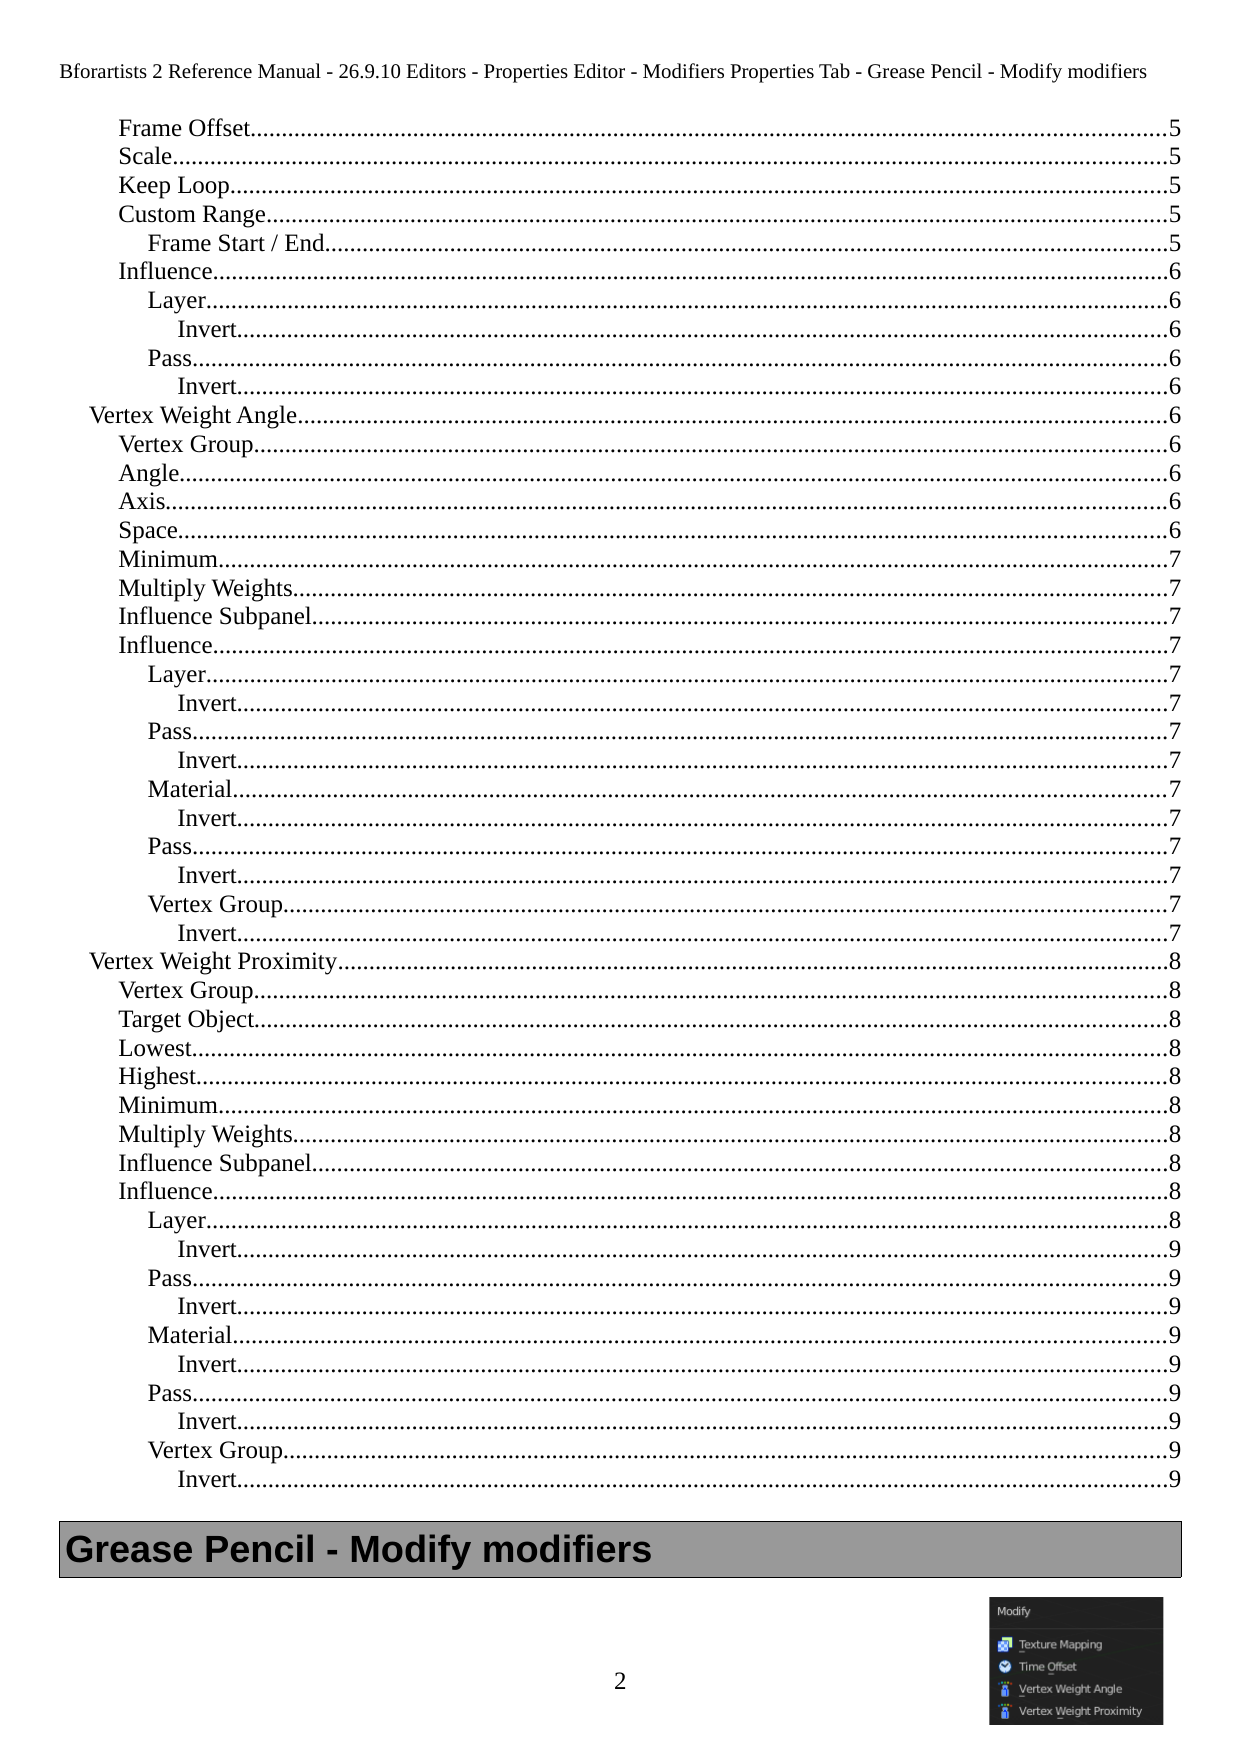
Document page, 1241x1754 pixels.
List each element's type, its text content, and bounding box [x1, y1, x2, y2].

text Highest 8 [118, 1061, 1181, 1090]
table_header Grease Pencil - Modify modifiers [60, 1522, 1181, 1577]
text Layer 8 [147, 1205, 1181, 1234]
text Material 7 [147, 774, 1181, 803]
text Invert 9 [177, 1349, 1181, 1378]
text Invert 9 [177, 1464, 1181, 1493]
text Invert 7 [177, 918, 1181, 946]
text Invert 6 [177, 314, 1181, 343]
text Invert 9 [177, 1234, 1181, 1263]
text Lowest 8 [118, 1033, 1181, 1061]
text Influence Subpanel 7 [118, 601, 1181, 630]
text Frame Offset 5 [118, 113, 1181, 141]
text Angle 6 [118, 458, 1181, 486]
text Pass 9 [147, 1378, 1181, 1406]
text Invert 9 [177, 1291, 1181, 1320]
text Invert 7 [177, 745, 1181, 774]
text Vertex Group 6 [118, 429, 1181, 458]
text Minimum 7 [118, 544, 1181, 573]
text Vertex Weight Angle 6 [88, 400, 1181, 429]
text Vertex Weight Proximity 8 [88, 946, 1181, 975]
text Scale 5 [118, 141, 1181, 170]
text Invert 7 [177, 860, 1181, 889]
text Pass 7 [147, 831, 1181, 860]
text Multiply Weights 8 [118, 1119, 1181, 1148]
text Space 6 [118, 515, 1181, 544]
text Pass 9 [147, 1263, 1181, 1291]
text Frame Start / End 5 [147, 228, 1181, 256]
text Layer 7 [147, 659, 1181, 688]
text Axis 6 [118, 486, 1181, 515]
text Influence 6 [118, 256, 1181, 285]
text Invert 7 [177, 688, 1181, 716]
text Multiply Weights 7 [118, 573, 1181, 601]
text Target Object 8 [118, 1004, 1181, 1033]
text Influence 8 [118, 1176, 1181, 1205]
picture [989, 1597, 1164, 1725]
text Vertex Group 9 [147, 1435, 1181, 1464]
text Pass 7 [147, 716, 1181, 745]
text Custom Range 5 [118, 199, 1181, 228]
text Influence Subpanel 8 [118, 1148, 1181, 1176]
text Keep Loop 5 [118, 170, 1181, 199]
text Layer 6 [147, 285, 1181, 314]
text Material 9 [147, 1320, 1181, 1349]
text Invert 7 [177, 803, 1181, 831]
text Invert 6 [177, 371, 1181, 400]
text Influence 7 [118, 630, 1181, 659]
text Vertex Group 7 [147, 889, 1181, 918]
text Invert 9 [177, 1406, 1181, 1435]
text Vertex Group 8 [118, 975, 1181, 1004]
text Pass 6 [147, 343, 1181, 371]
text Minimum 8 [118, 1090, 1181, 1119]
